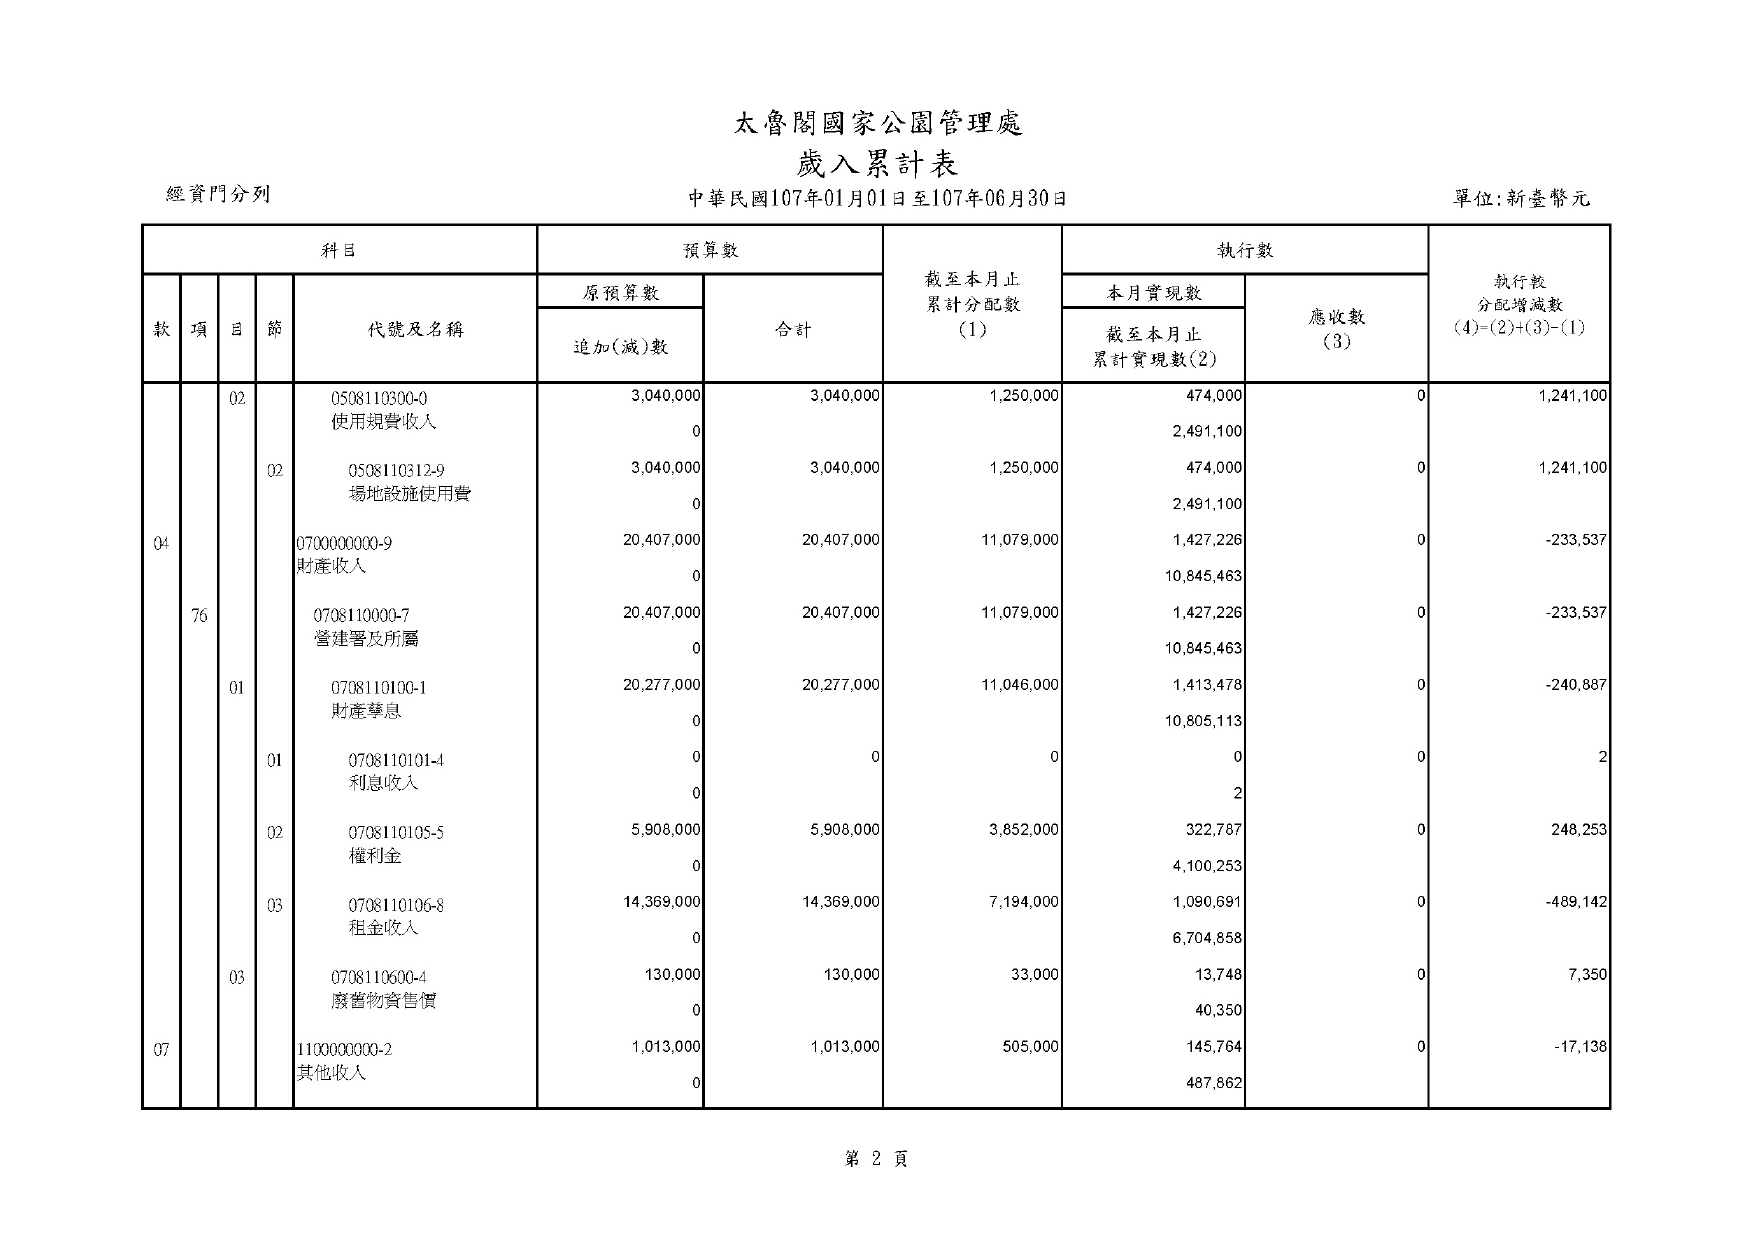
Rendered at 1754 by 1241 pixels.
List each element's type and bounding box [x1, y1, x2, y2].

picture [59, 59, 1695, 1216]
